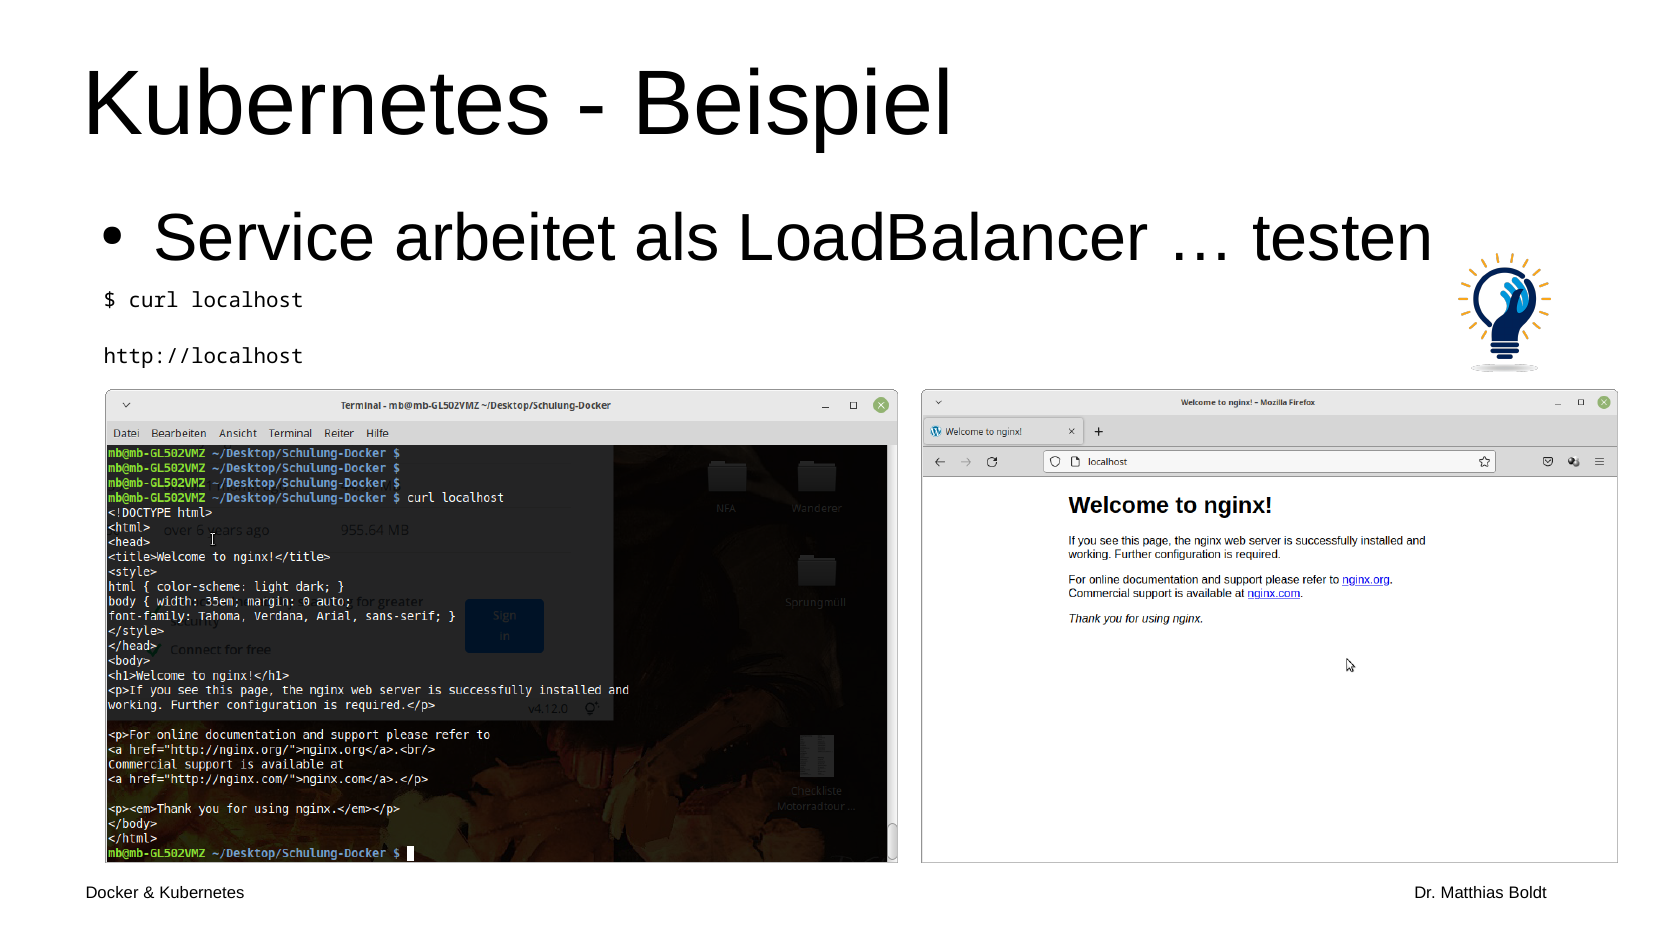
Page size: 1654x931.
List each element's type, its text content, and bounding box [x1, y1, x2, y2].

picture [921, 389, 1618, 863]
text_box Docker & Kubernetes Dr. Matthias Boldt [70, 875, 1563, 910]
picture [105, 389, 898, 863]
picture [1458, 253, 1551, 373]
list Service arbeitet als LoadBalancer … testen [82, 199, 1453, 308]
title Kubernetes - Beispiel [82, 25, 1571, 181]
text_box $ curl localhost http://localhost [88, 277, 1447, 411]
